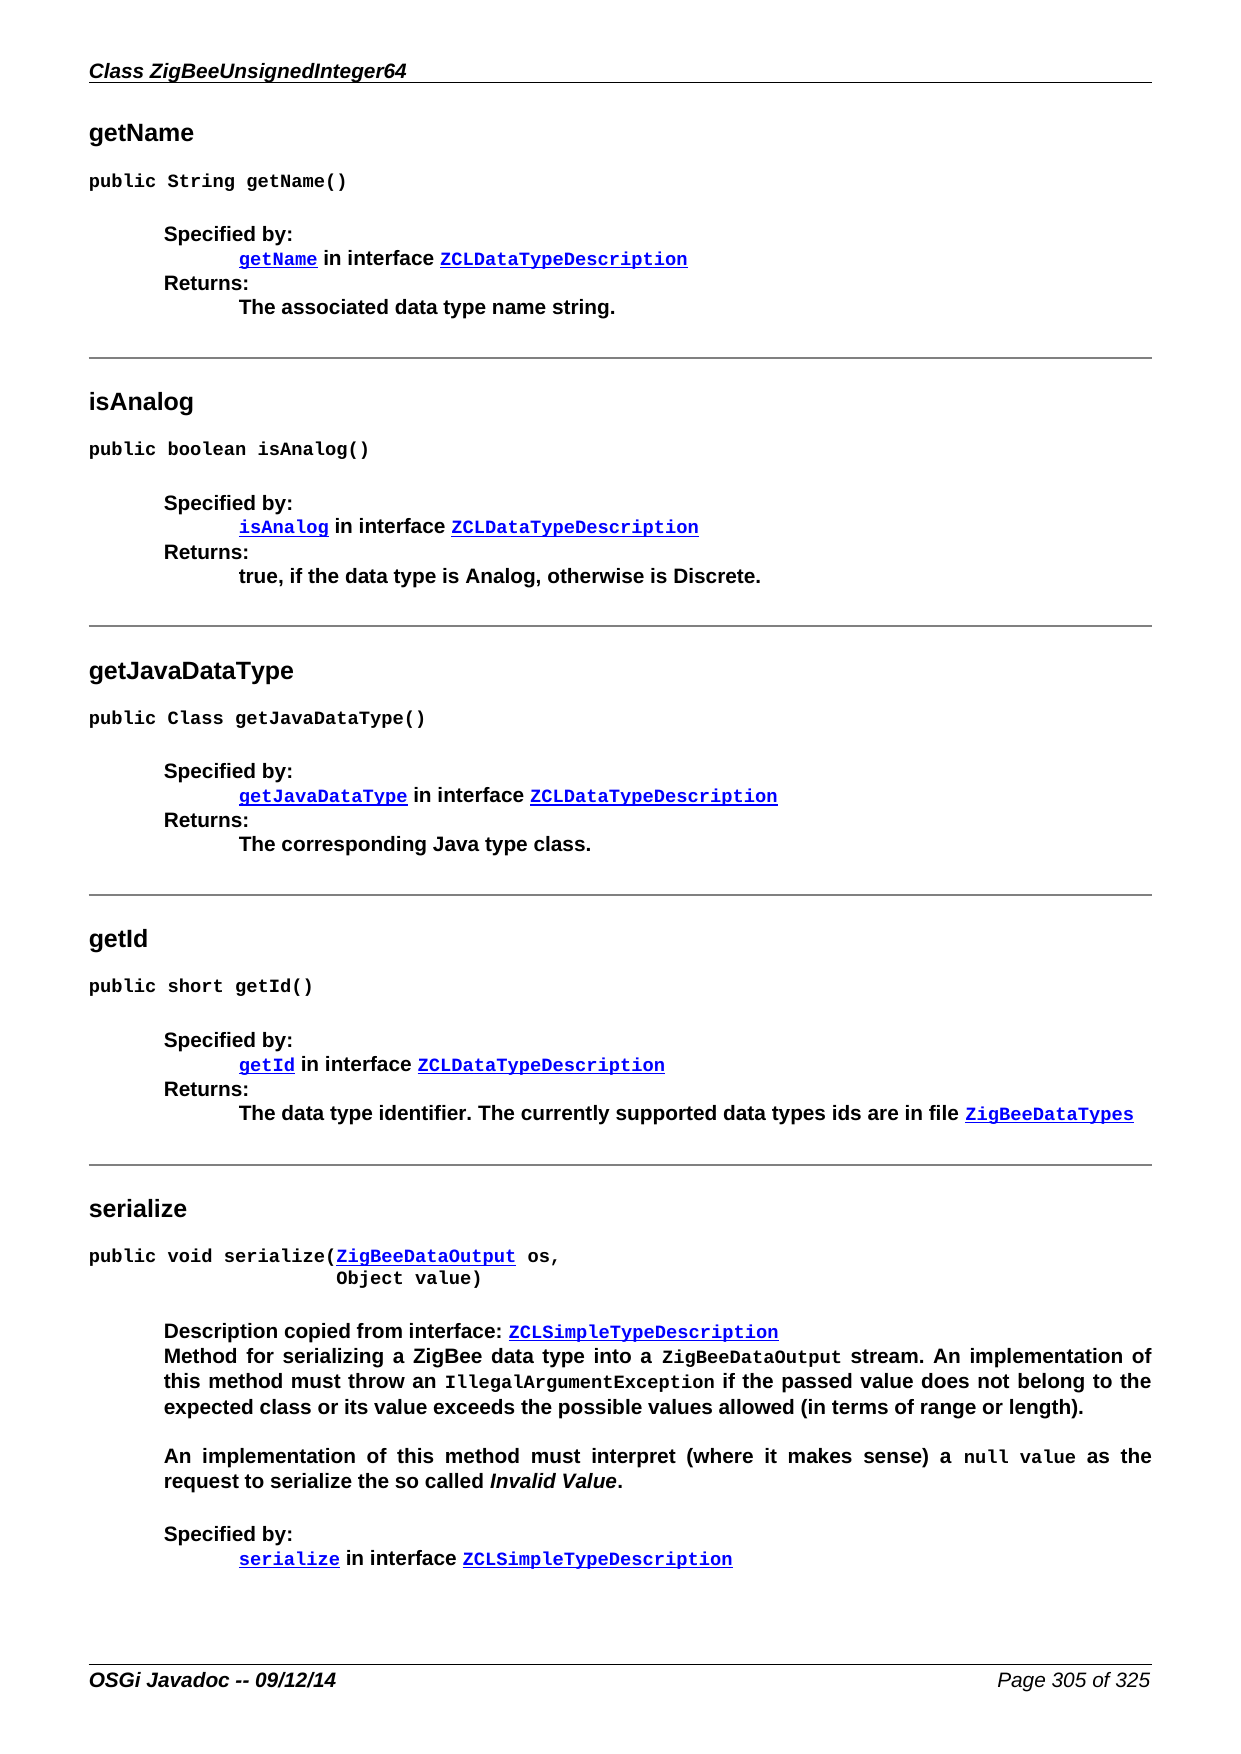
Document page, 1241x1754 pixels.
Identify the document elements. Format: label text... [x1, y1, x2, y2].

text Returns: [163, 1077, 1152, 1101]
text public String getName() [88, 171, 1152, 193]
text Specified by: [163, 490, 1152, 514]
text serialize in interface ZCLSimpleTypeDescription [238, 1546, 1152, 1571]
text Returns: [163, 808, 1152, 832]
text getName in interface ZCLDataTypeDescription [238, 246, 1152, 271]
text Method for serializing a ZigBee data type into a ZigBeeDataOutput stream. An implementation of this method must throw an IllegalArgumentException if the passed value does not belong to the expected class or its value exceeds the possible values allowed (in terms of range or length). [163, 1344, 1152, 1418]
subtitle getName [88, 118, 1152, 147]
text Description copied from interface: ZCLSimpleTypeDescription [163, 1319, 1152, 1344]
text An implementation of this method must interpret (where it makes sense) a null value as the request to serialize the so called Invalid Value. [163, 1443, 1152, 1493]
text true, if the data type is Analog, otherwise is Discrete. [238, 563, 1152, 587]
subtitle isAnalog [88, 387, 1152, 416]
text Specified by: [163, 759, 1152, 783]
subtitle serialize [88, 1194, 1152, 1223]
text getJavaDataType in interface ZCLDataTypeDescription [238, 783, 1152, 808]
text The corresponding Java type class. [238, 832, 1152, 856]
text public void serialize(ZigBeeDataOutput os, Object value) [88, 1247, 1152, 1290]
text Returns: [163, 539, 1152, 563]
text public Class getJavaDataType() [88, 709, 1152, 730]
text isAnalog in interface ZCLDataTypeDescription [238, 514, 1152, 539]
text Specified by: [163, 222, 1152, 246]
text Specified by: [163, 1522, 1152, 1546]
text The associated data type name string. [238, 295, 1152, 319]
text getId in interface ZCLDataTypeDescription [238, 1052, 1152, 1077]
subtitle getJavaDataType [88, 656, 1152, 684]
subtitle getId [88, 924, 1152, 953]
text The data type identifier. The currently supported data types ids are in file ZigBeeDataTypes [238, 1101, 1152, 1126]
text Returns: [163, 271, 1152, 295]
text Specified by: [163, 1028, 1152, 1052]
text public short getId() [88, 977, 1152, 998]
text public boolean isAnalog() [88, 440, 1152, 461]
